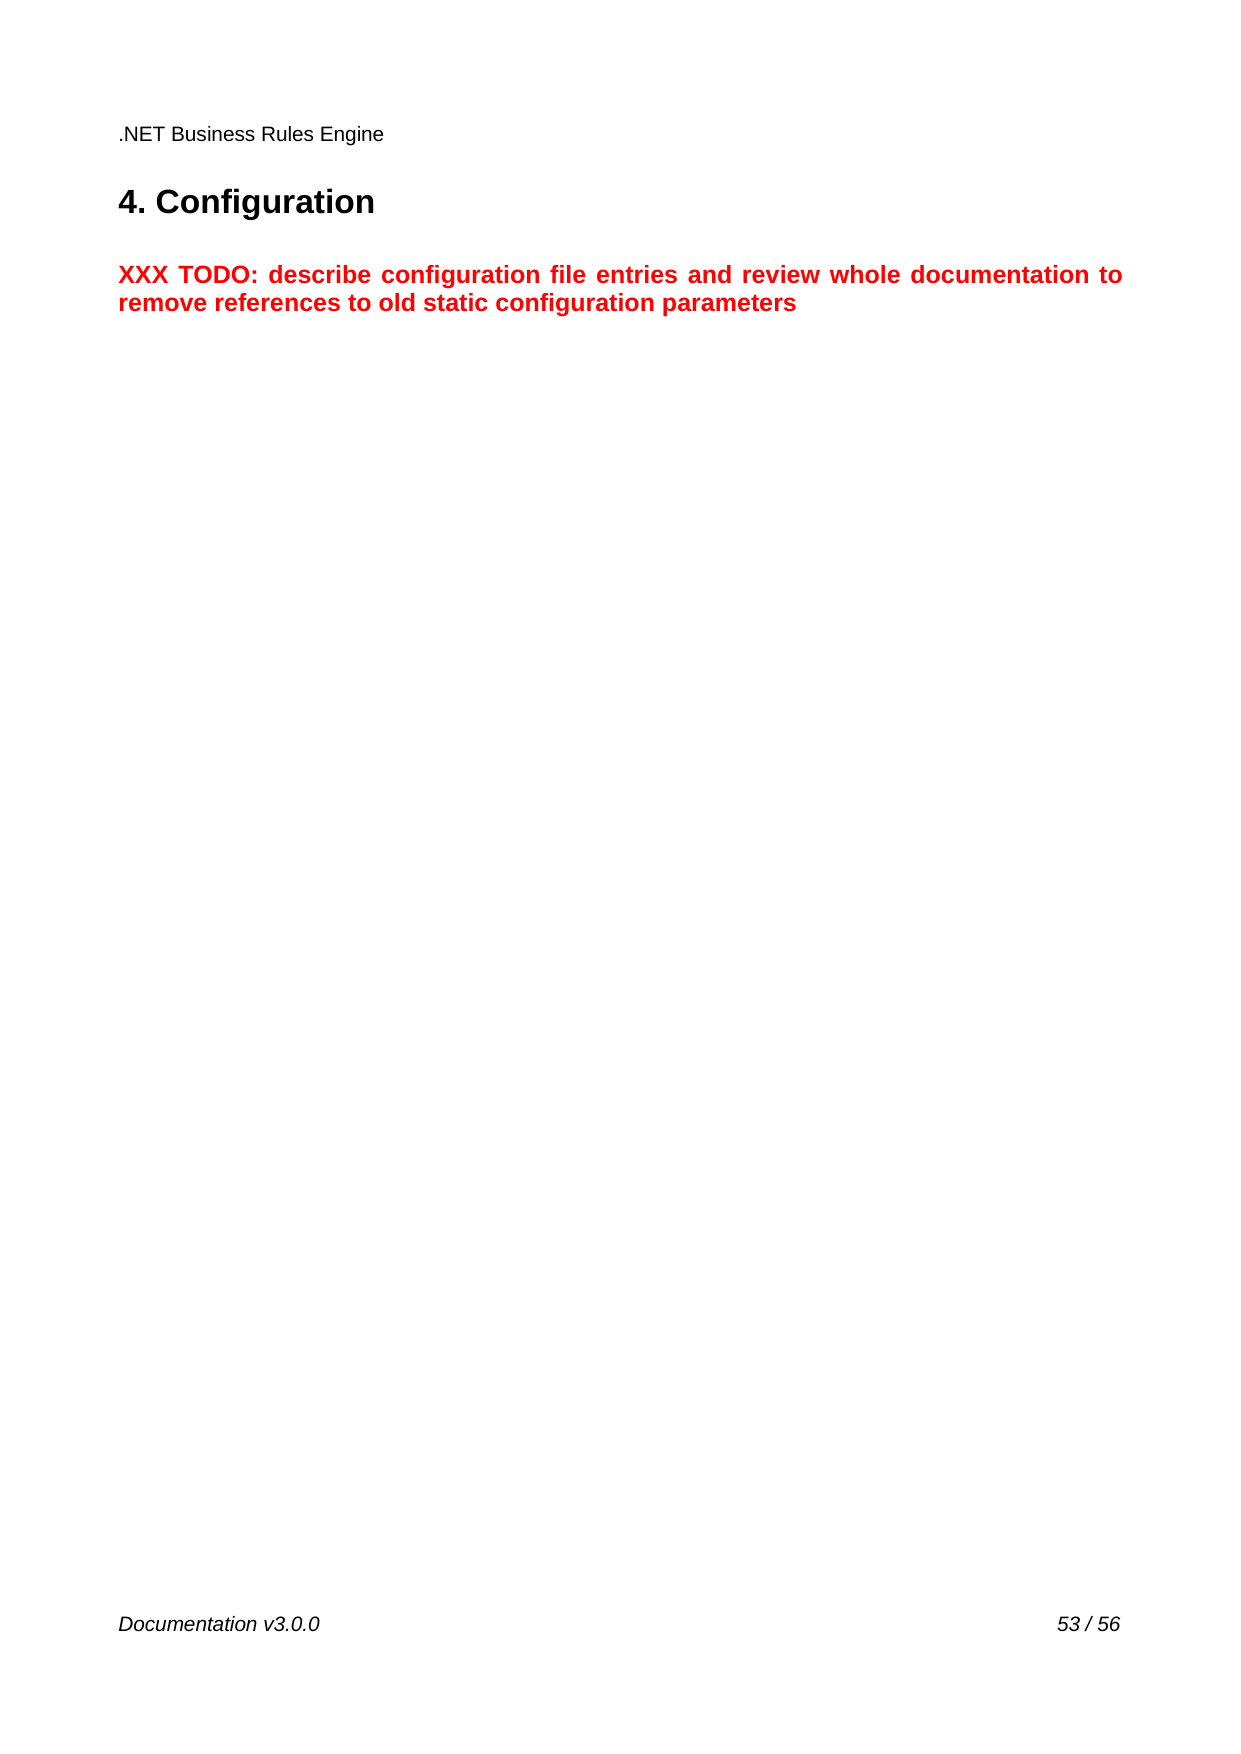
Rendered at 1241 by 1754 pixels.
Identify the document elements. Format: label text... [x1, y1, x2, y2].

text XXX TODO: describe configuration file entries and review whole documentation to remove references to old static configuration parameters [118, 261, 1124, 317]
subtitle Configuration [118, 183, 1124, 220]
